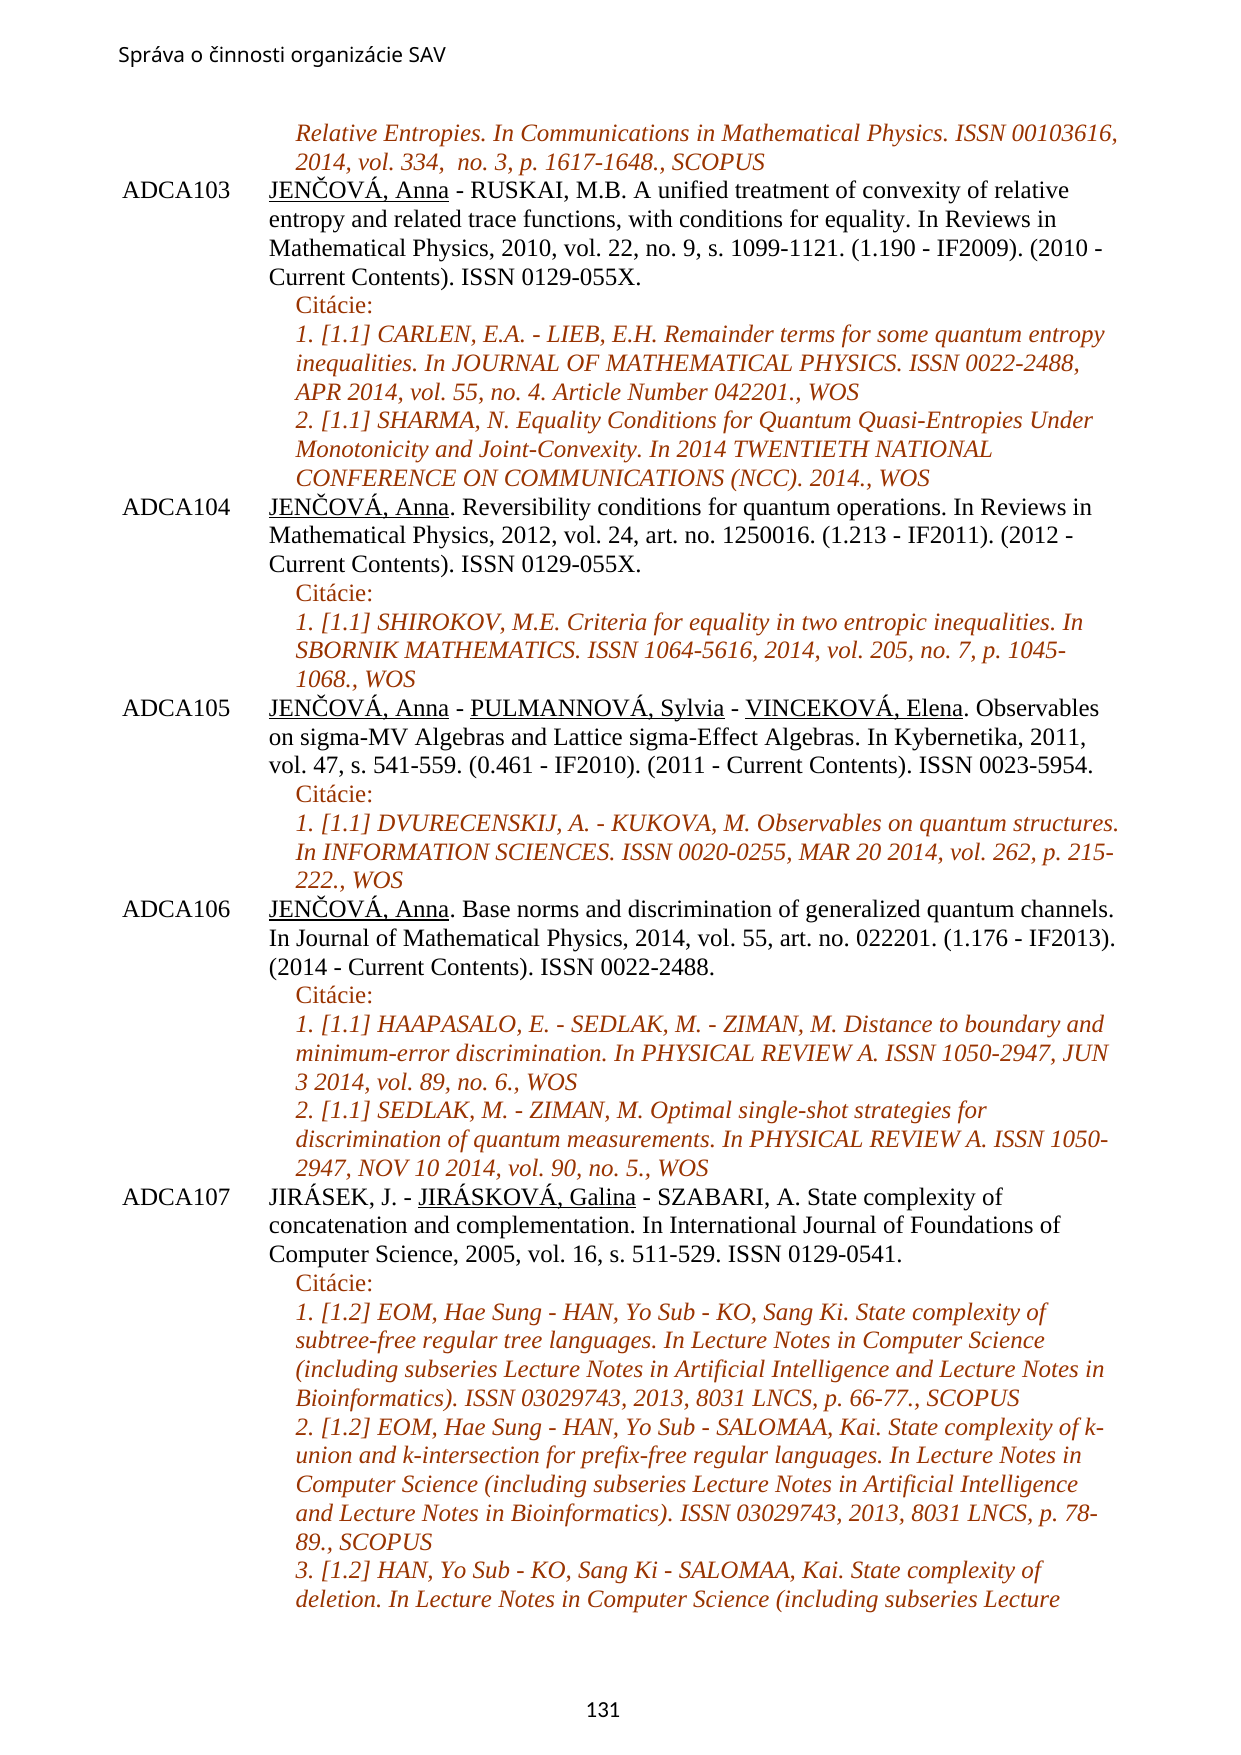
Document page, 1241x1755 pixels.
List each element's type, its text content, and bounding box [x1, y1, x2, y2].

text 2. [1.1] SEDLAK, M. - ZIMAN, M. Optimal single-shot strategies for discrimination of quantum measurements. In PHYSICAL REVIEW A. ISSN 1050-2947, NOV 10 2014, vol. 90, no. 5., WOS [295, 1096, 1122, 1182]
table_header JENČOVÁ, Anna. Reversibility conditions for quantum operations. In Reviews in Mathematical Physics, 2012, vol. 24, art. no. 1250016. (1.213 - IF2011). (2012 - Current Contents). ISSN 0129-055X. [269, 492, 1122, 578]
text Citácie: [295, 578, 1122, 607]
text 2. [1.1] SHARMA, N. Equality Conditions for Quantum Quasi-Entropies Under Monotonicity and Joint-Convexity. In 2014 TWENTIETH NATIONAL CONFERENCE ON COMMUNICATIONS (NCC). 2014., WOS [295, 406, 1122, 492]
table_header ADCA106 [122, 894, 269, 981]
table_header JENČOVÁ, Anna - RUSKAI, M.B. A unified treatment of convexity of relative entropy and related trace functions, with conditions for equality. In Reviews in Mathematical Physics, 2010, vol. 22, no. 9, s. 1099-1121. (1.190 - IF2009). (2010 - Current Contents). ISSN 0129-055X. [269, 176, 1122, 291]
text 3. [1.2] HAN, Yo Sub - KO, Sang Ki - SALOMAA, Kai. State complexity of deletion. In Lecture Notes in Computer Science (including subseries Lecture [295, 1556, 1122, 1613]
text 2. [1.2] EOM, Hae Sung - HAN, Yo Sub - SALOMAA, Kai. State complexity of k-union and k-intersection for prefix-free regular languages. In Lecture Notes in Computer Science (including subseries Lecture Notes in Artificial Intelligence and Lecture Notes in Bioinformatics). ISSN 03029743, 2013, 8031 LNCS, p. 78-89., SCOPUS [295, 1412, 1122, 1556]
text 1. [1.2] EOM, Hae Sung - HAN, Yo Sub - KO, Sang Ki. State complexity of subtree-free regular tree languages. In Lecture Notes in Computer Science (including subseries Lecture Notes in Artificial Intelligence and Lecture Notes in Bioinformatics). ISSN 03029743, 2013, 8031 LNCS, p. 66-77., SCOPUS [295, 1297, 1122, 1412]
table_header JENČOVÁ, Anna - PULMANNOVÁ, Sylvia - VINCEKOVÁ, Elena. Observables on sigma-MV Algebras and Lattice sigma-Effect Algebras. In Kybernetika, 2011, vol. 47, s. 541-559. (0.461 - IF2010). (2011 - Current Contents). ISSN 0023-5954. [269, 693, 1122, 779]
text Citácie: [295, 779, 1122, 808]
text 1. [1.1] DVURECENSKIJ, A. - KUKOVA, M. Observables on quantum structures. In INFORMATION SCIENCES. ISSN 0020-0255, MAR 20 2014, vol. 262, p. 215-222., WOS [295, 808, 1122, 894]
table_header ADCA107 [122, 1182, 269, 1268]
text 1. [1.1] HAAPASALO, E. - SEDLAK, M. - ZIMAN, M. Distance to boundary and minimum-error discrimination. In PHYSICAL REVIEW A. ISSN 1050-2947, JUN 3 2014, vol. 89, no. 6., WOS [295, 1009, 1122, 1096]
table_header JENČOVÁ, Anna. Base norms and discrimination of generalized quantum channels. In Journal of Mathematical Physics, 2014, vol. 55, art. no. 022201. (1.176 - IF2013). (2014 - Current Contents). ISSN 0022-2488. [269, 894, 1122, 981]
table_header ADCA104 [122, 492, 269, 578]
table_header ADCA105 [122, 693, 269, 779]
text Citácie: [295, 291, 1122, 319]
text Relative Entropies. In Communications in Mathematical Physics. ISSN 00103616, 2014, vol. 334, no. 3, p. 1617-1648., SCOPUS [295, 118, 1122, 176]
text Citácie: [295, 981, 1122, 1009]
table_header JIRÁSEK, J. - JIRÁSKOVÁ, Galina - SZABARI, A. State complexity of concatenation and complementation. In International Journal of Foundations of Computer Science, 2005, vol. 16, s. 511-529. ISSN 0129-0541. [269, 1182, 1122, 1268]
text 1. [1.1] SHIROKOV, M.E. Criteria for equality in two entropic inequalities. In SBORNIK MATHEMATICS. ISSN 1064-5616, 2014, vol. 205, no. 7, p. 1045-1068., WOS [295, 607, 1122, 693]
table_header ADCA103 [122, 176, 269, 291]
text 1. [1.1] CARLEN, E.A. - LIEB, E.H. Remainder terms for some quantum entropy inequalities. In JOURNAL OF MATHEMATICAL PHYSICS. ISSN 0022-2488, APR 2014, vol. 55, no. 4. Article Number 042201., WOS [295, 319, 1122, 406]
text Citácie: [295, 1268, 1122, 1297]
